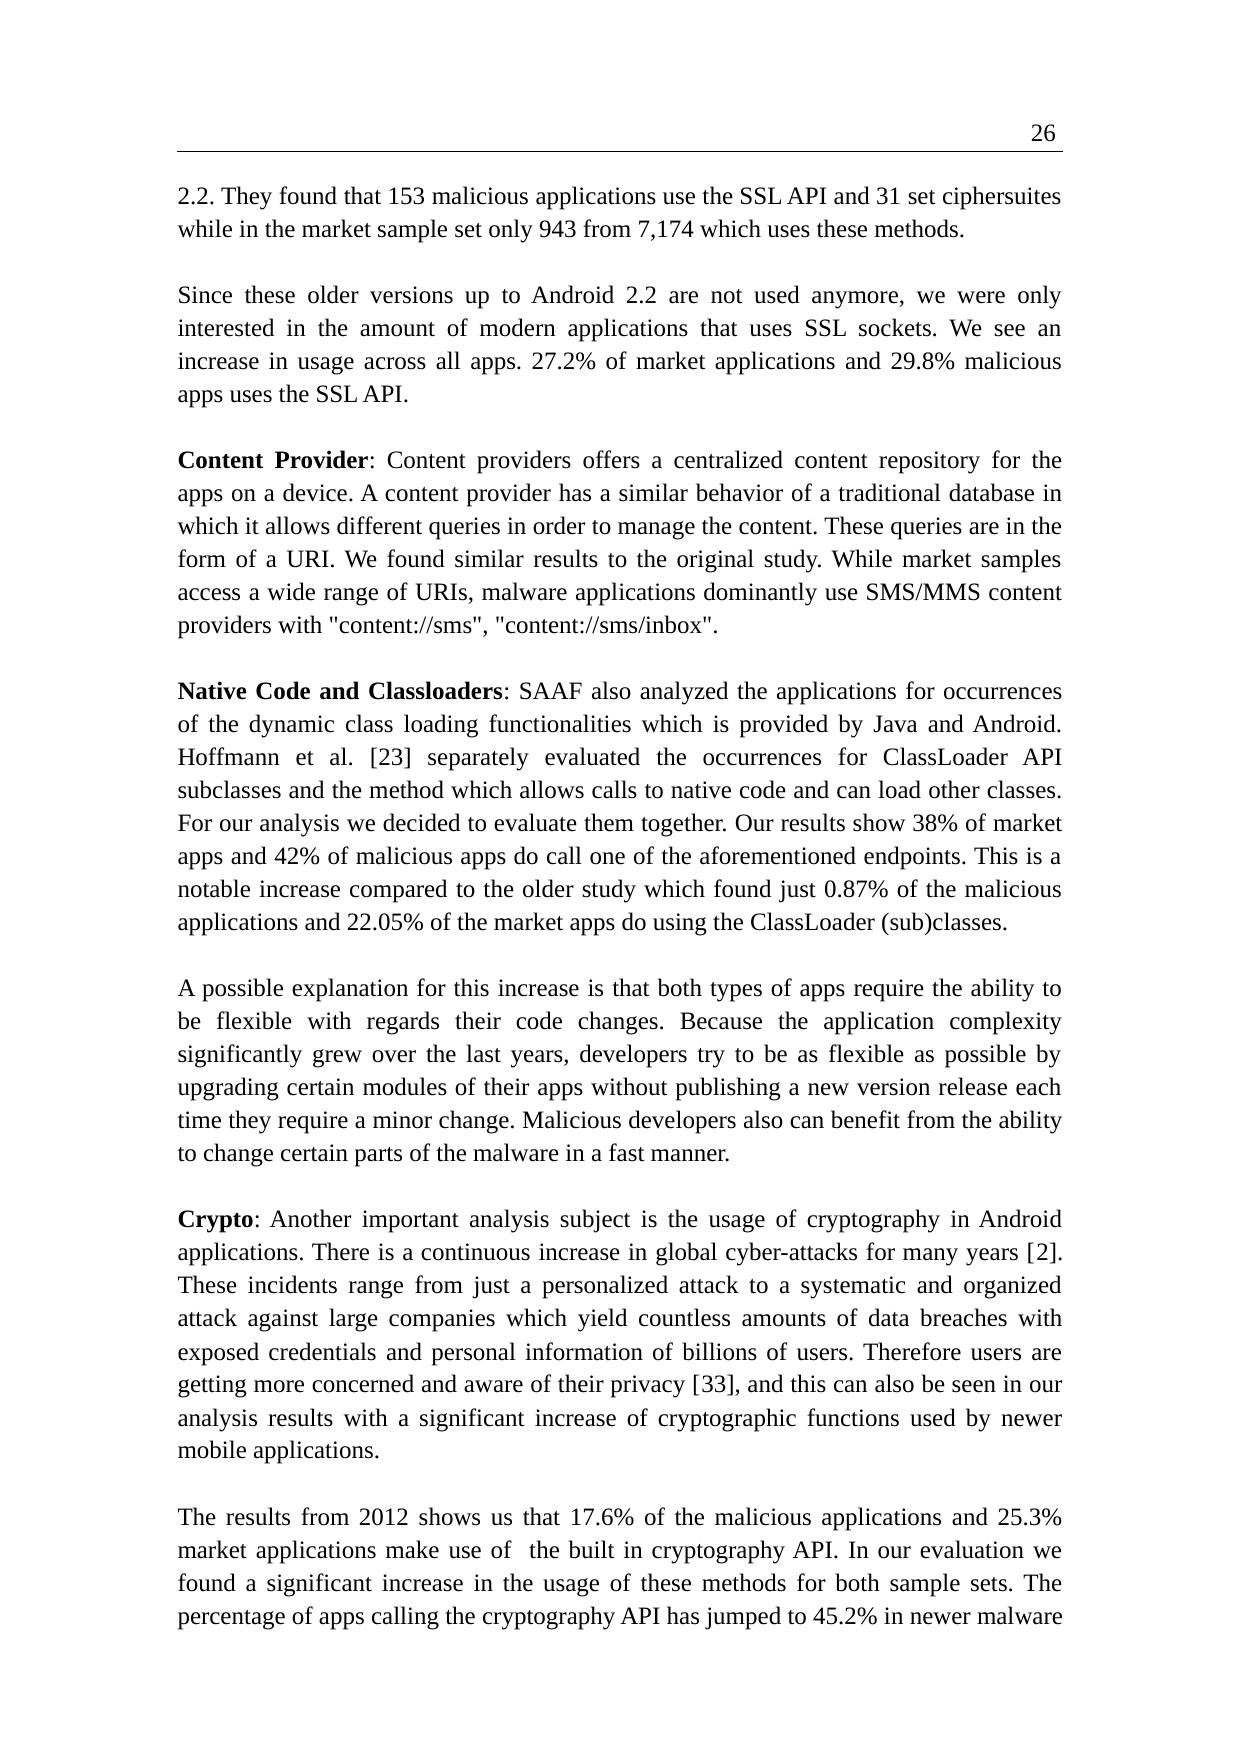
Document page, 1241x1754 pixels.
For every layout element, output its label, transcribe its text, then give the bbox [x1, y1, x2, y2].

text Content Provider: Content providers offers a centralized content repository for the apps on a device. A content provider has a similar behavior of a traditional database in which it allows different queries in order to manage the content. These queries are in the form of a URI. We found similar results to the original study. While market samples access a wide range of URIs, malware applications dominantly use SMS/MMS content providers with "content://sms", "content://sms/inbox". [177, 445, 1063, 639]
text The results from 2012 shows us that 17.6% of the malicious applications and 25.3% market applications make use of the built in cryptography API. In our evaluation we found a significant increase in the usage of these methods for both sample sets. The percentage of apps calling the cryptography API has jumped to 45.2% in newer malware [177, 1502, 1063, 1629]
text Since these older versions up to Android 2.2 are not used anymore, we were only interested in the amount of modern applications that uses SSL sockets. We see an increase in usage across all apps. 27.2% of market applications and 29.8% malicious apps uses the SSL API. [177, 280, 1063, 408]
text Crypto: Another important analysis subject is the usage of cryptography in Android applications. There is a continuous increase in global cyber-attacks for many years [2]. These incidents range from just a personalized attack to a systematic and organized attack against large companies which yield countless amounts of data breaches with exposed credentials and personal information of billions of users. Therefore users are getting more concerned and aware of their privacy [33], and this can also be seen in our analysis results with a significant increase of cryptographic functions used by newer mobile applications. [177, 1204, 1063, 1464]
text 2.2. They found that 153 malicious applications use the SSL API and 31 set ciphersuites while in the market sample set only 943 from 7,174 which uses these methods. [177, 181, 1063, 243]
text A possible explanation for this increase is that both types of apps require the ability to be flexible with regards their code changes. Because the application complexity significantly grew over the last years, developers try to be as flexible as possible by upgrading certain modules of their apps without publishing a new version release each time they require a minor change. Malicious developers also can benefit from the ability to change certain parts of the malware in a fast manner. [177, 973, 1063, 1167]
text Native Code and Classloaders: SAAF also analyzed the applications for occurrences of the dynamic class loading functionalities which is provided by Java and Android. Hoffmann et al. [23] separately evaluated the occurrences for ClassLoader API subclasses and the method which allows calls to native code and can load other classes. For our analysis we decided to evaluate them together. Our results show 38% of market apps and 42% of malicious apps do call one of the aforementioned endpoints. This is a notable increase compared to the older study which found just 0.87% of the malicious applications and 22.05% of the market apps do using the ClassLoader (sub)classes. [177, 676, 1063, 936]
